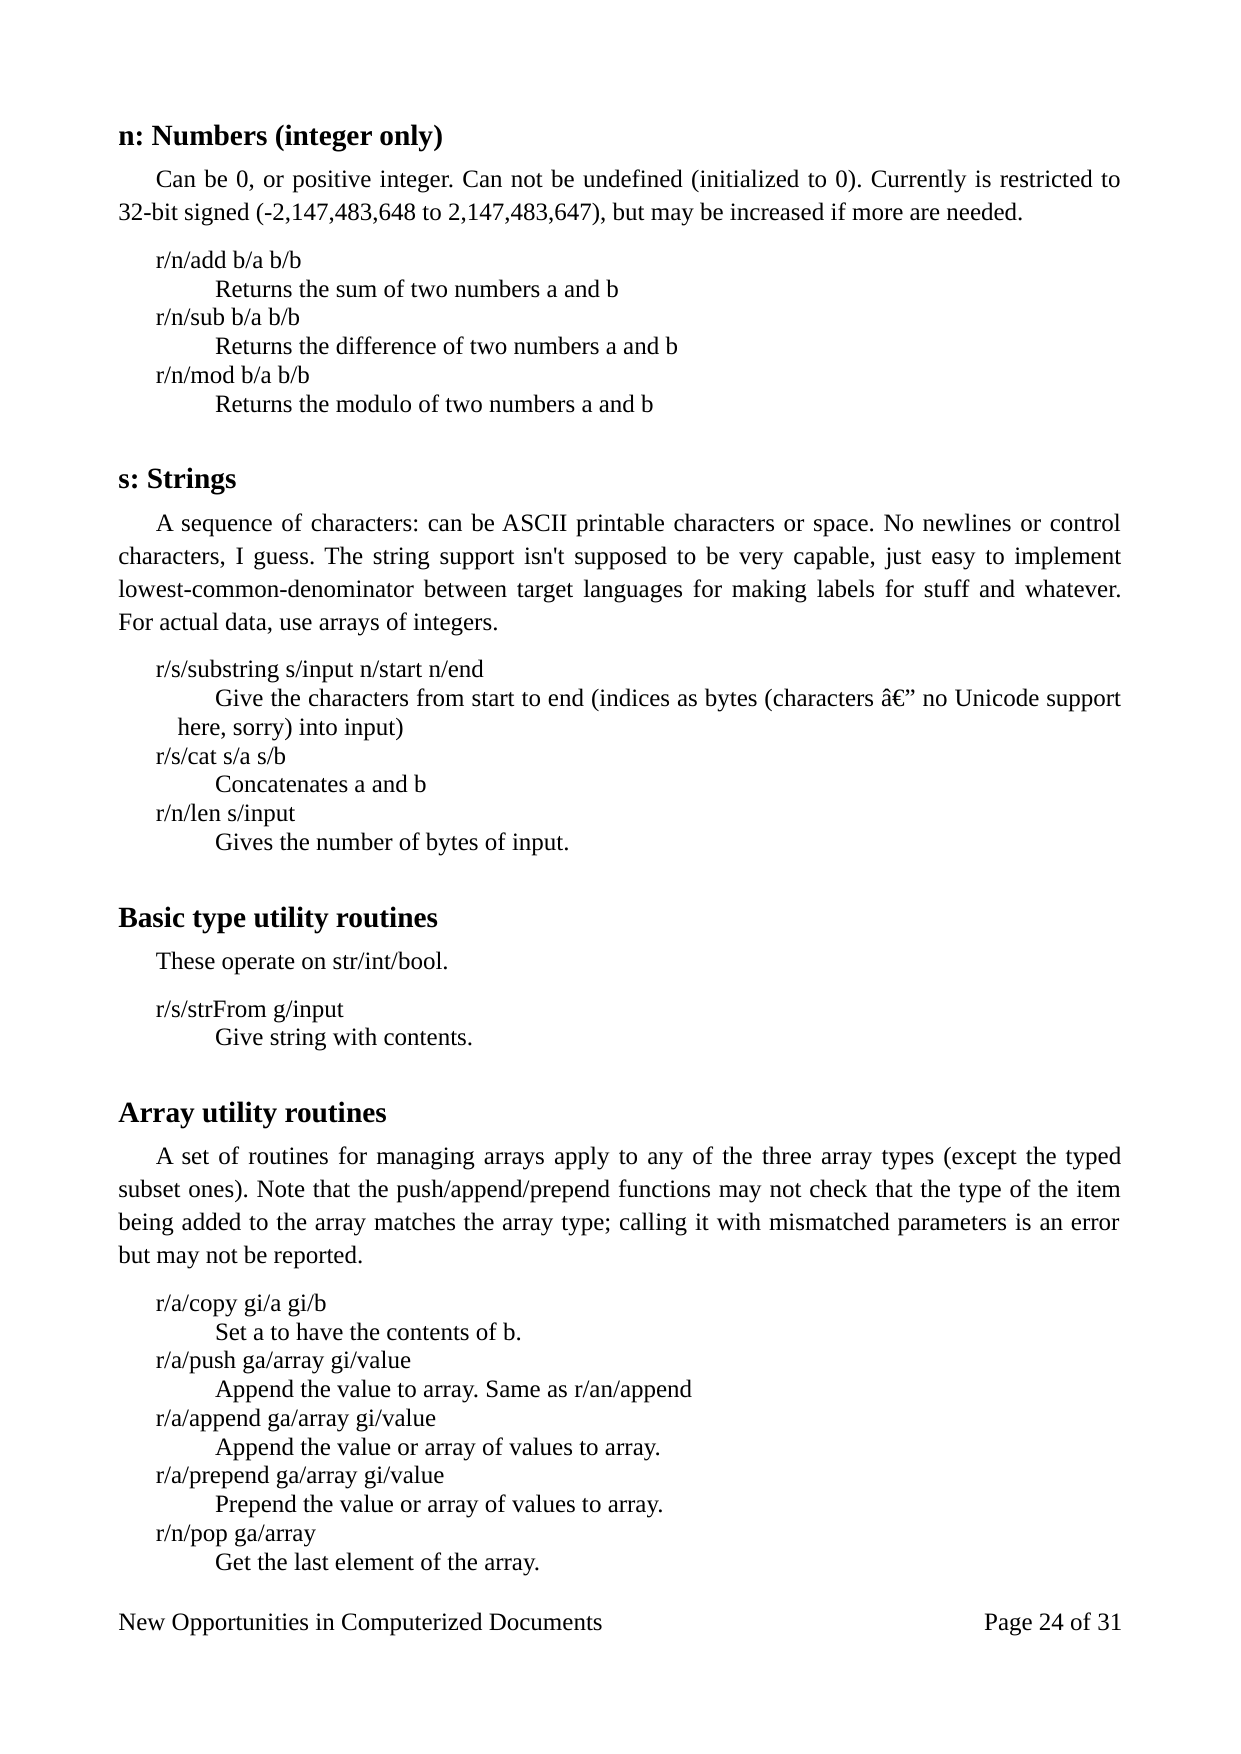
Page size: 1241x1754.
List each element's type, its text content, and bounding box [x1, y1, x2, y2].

subtitle r/a/push ga/array gi/value [118, 1346, 1122, 1374]
list Returns the sum of two numbers a and b [177, 274, 1122, 302]
subtitle n: Numbers (integer only) [118, 118, 1122, 152]
text A set of routines for managing arrays apply to any of the three array types (except the typed subset ones). Note that the push/append/prepend functions may not check that the type of the item being added to the array matches the array type; calling it with mismatched parameters is an error but may not be reported. [118, 1141, 1122, 1269]
subtitle Basic type utility routines [118, 900, 1122, 933]
subtitle r/n/len s/input [118, 798, 1122, 827]
subtitle Array utility routines [118, 1095, 1122, 1129]
text Can be 0, or positive integer. Can not be undefined (initialized to 0). Currently is restricted to 32-bit signed (-2,147,483,648 to 2,147,483,647), but may be increased if more are needed. [118, 164, 1122, 226]
subtitle r/s/substring s/input n/start n/end [118, 654, 1122, 683]
subtitle r/n/pop ga/array [118, 1518, 1122, 1547]
list Give string with contents. [177, 1022, 1122, 1051]
list Gives the number of bytes of input. [177, 827, 1122, 856]
list Returns the modulo of two numbers a and b [177, 389, 1122, 417]
subtitle r/n/add b/a b/b [118, 245, 1122, 274]
subtitle r/s/cat s/a s/b [118, 741, 1122, 769]
subtitle r/n/mod b/a b/b [118, 360, 1122, 389]
list Get the last element of the array. [177, 1547, 1122, 1576]
list Set a to have the contents of b. [177, 1317, 1122, 1346]
list Concatenates a and b [177, 769, 1122, 798]
subtitle r/n/sub b/a b/b [118, 302, 1122, 331]
subtitle r/a/copy gi/a gi/b [118, 1288, 1122, 1317]
list Append the value or array of values to array. [177, 1432, 1122, 1461]
list Append the value to array. Same as r/an/append [177, 1374, 1122, 1403]
list Prepend the value or array of values to array. [177, 1489, 1122, 1518]
subtitle r/a/append ga/array gi/value [118, 1403, 1122, 1432]
text These operate on str/int/bool. [118, 946, 1122, 975]
list Returns the difference of two numbers a and b [177, 331, 1122, 360]
subtitle r/a/prepend ga/array gi/value [118, 1461, 1122, 1489]
subtitle r/s/strFrom g/input [118, 994, 1122, 1022]
list Give the characters from start to end (indices as bytes (characters â€” no Unicode support here, sorry) into input) [177, 683, 1122, 741]
subtitle s: Strings [118, 462, 1122, 495]
text A sequence of characters: can be ASCII printable characters or space. No newlines or control characters, I guess. The string support isn't supposed to be very capable, just easy to implement lowest-common-denominator between target languages for making labels for stuff and whatever. For actual data, use arrays of integers. [118, 508, 1122, 636]
